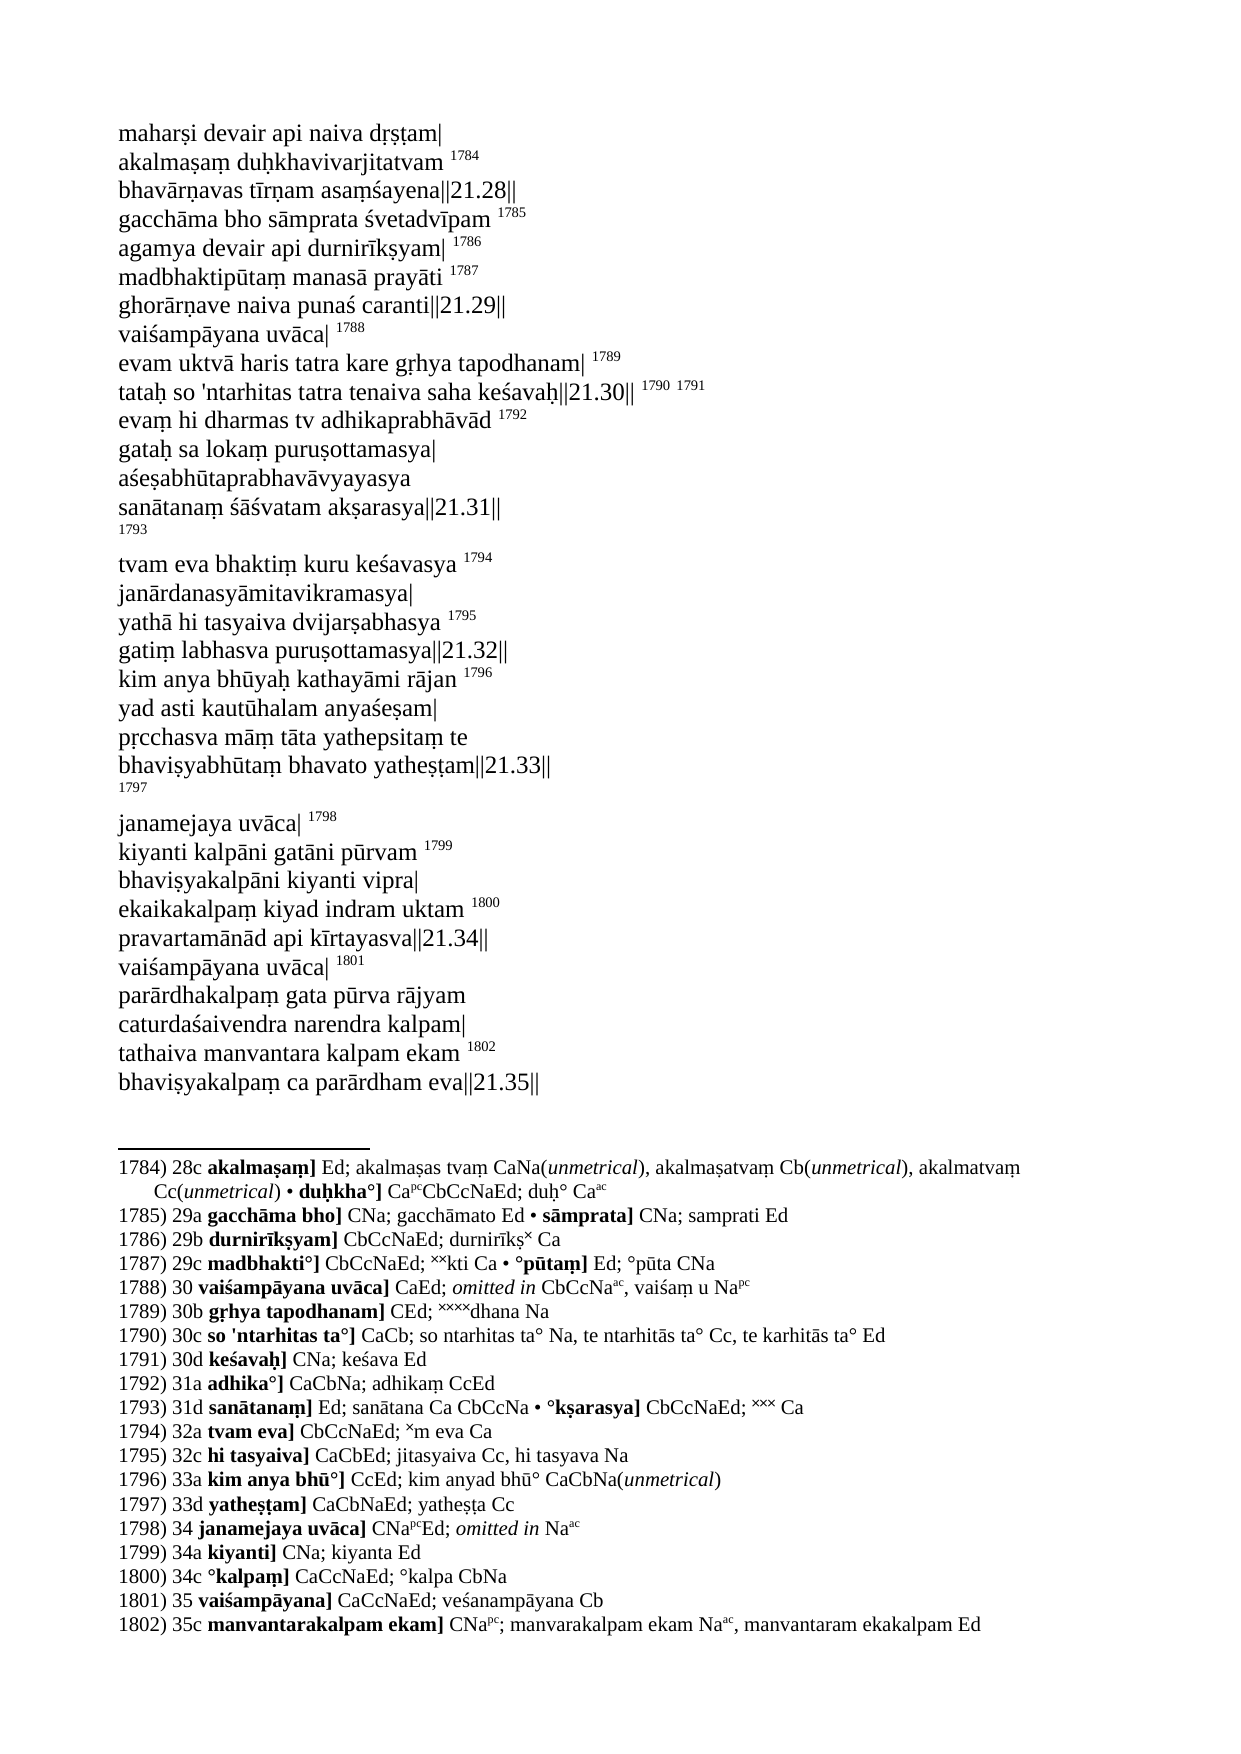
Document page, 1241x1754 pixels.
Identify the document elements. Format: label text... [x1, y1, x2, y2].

text yad asti kautūhalam anyaśeṣam| [118, 693, 1122, 722]
text bhavārṇavas tīrṇam asaṃśayena||21.28|| [118, 176, 1122, 204]
text aśeṣabhūtaprabhavāvyayasya [118, 463, 1122, 492]
text ) 34a kiyanti] CNa; kiyanta Ed [118, 1539, 1122, 1564]
text ) 31a adhika°] CaCbNa; adhikaṃ CcEd [118, 1371, 1122, 1395]
text tataḥ so 'ntarhitas tatra tenaiva saha keśavaḥ||21.30|| [118, 377, 1122, 406]
text ) 28c akalmaṣaṃ] Ed; akalmaṣas tvaṃ CaNa(unmetrical), akalmaṣatvaṃ Cb(unmetrical), akalmatvaṃ Cc(unmetrical) • duḥkha°] CapcCbCcNaEd; duḥ° Caac [118, 1154, 1122, 1203]
text ) 34 janamejaya uvāca] CNapcEd; omitted in Naac [118, 1516, 1122, 1539]
text ) 30 vaiśampāyana uvāca] CaEd; omitted in CbCcNaac, vaiśaṃ u Napc [118, 1275, 1122, 1299]
text ekaikakalpaṃ kiyad indram uktam [118, 894, 1122, 923]
text vaiśampāyana uvāca| [118, 319, 1122, 348]
text vaiśampāyana uvāca| [118, 952, 1122, 981]
text gatiṃ labhasva puruṣottamasya||21.32|| [118, 636, 1122, 664]
text akalmaṣaṃ duḥkhavivarjitatvam [118, 147, 1122, 176]
text maharṣi devair api naiva dṛṣṭam| [118, 118, 1122, 147]
text janārdanasyāmitavikramasya| [118, 578, 1122, 607]
text yathā hi tasyaiva dvijarṣabhasya [118, 607, 1122, 636]
text agamya devair api durnirīkṣyam| [118, 233, 1122, 262]
text ) 29c madbhakti°] CbCcNaEd; ˟˟kti Ca • °pūtaṃ] Ed; °pūta CNa [118, 1251, 1122, 1275]
text bhaviṣyakalpaṃ ca parārdham eva||21.35|| [118, 1067, 1122, 1096]
text evam uktvā haris tatra kare gṛhya tapodhanam| [118, 348, 1122, 377]
text ghorārṇave naiva punaś caranti||21.29|| [118, 291, 1122, 319]
text ) 30d keśavaḥ] CNa; keśava Ed [118, 1347, 1122, 1371]
text ) 33d yatheṣṭam] CaCbNaEd; yatheṣṭa Cc [118, 1491, 1122, 1516]
text bhaviṣyabhūtaṃ bhavato yatheṣṭam||21.33|| [118, 751, 1122, 779]
text kim anya bhūyaḥ kathayāmi rājan [118, 664, 1122, 693]
text caturdaśaivendra narendra kalpam| [118, 1009, 1122, 1038]
text bhaviṣyakalpāni kiyanti vipra| [118, 866, 1122, 894]
text ) 32a tvam eva] CbCcNaEd; ˟m eva Ca [118, 1419, 1122, 1443]
text gacchāma bho sāmprata śvetadvīpam [118, 204, 1122, 233]
text ) 33a kim anya bhū°] CcEd; kim anyad bhū° CaCbNa(unmetrical) [118, 1467, 1122, 1491]
text ) 34c °kalpaṃ] CaCcNaEd; °kalpa CbNa [118, 1564, 1122, 1588]
text pravartamānād api kīrtayasva||21.34|| [118, 923, 1122, 952]
text ) 32c hi tasyaiva] CaCbEd; jitasyaiva Cc, hi tasyava Na [118, 1443, 1122, 1467]
text tathaiva manvantara kalpam ekam [118, 1038, 1122, 1067]
text tvam eva bhaktiṃ kuru keśavasya [118, 549, 1122, 578]
text ) 30b gṛhya tapodhanam] CEd; ˟˟˟˟dhana Na [118, 1299, 1122, 1323]
text madbhaktipūtaṃ manasā prayāti [118, 262, 1122, 291]
text parārdhakalpaṃ gata pūrva rājyam [118, 981, 1122, 1009]
text janamejaya uvāca| [118, 808, 1122, 837]
text ) 29a gacchāma bho] CNa; gacchāmato Ed • sāmprata] CNa; samprati Ed [118, 1203, 1122, 1227]
text sanātanaṃ śāśvatam akṣarasya||21.31|| [118, 492, 1122, 521]
text gataḥ sa lokaṃ puruṣottamasya| [118, 434, 1122, 463]
text ) 29b durnirīkṣyam] CbCcNaEd; durnirīkṣ˟ Ca [118, 1227, 1122, 1251]
text ) 35 vaiśampāyana] CaCcNaEd; veśanampāyana Cb [118, 1588, 1122, 1612]
text ) 35c manvantarakalpam ekam] CNapc; manvarakalpam ekam Naac, manvantaram ekakalpam Ed [118, 1612, 1122, 1636]
text ) 31d sanātanaṃ] Ed; sanātana Ca CbCcNa • °kṣarasya] CbCcNaEd; ˟˟˟ Ca [118, 1395, 1122, 1419]
text evaṃ hi dharmas tv adhikaprabhāvād [118, 406, 1122, 434]
text pṛcchasva māṃ tāta yathepsitaṃ te [118, 722, 1122, 751]
text kiyanti kalpāni gatāni pūrvam [118, 837, 1122, 866]
text ) 30c so 'ntarhitas ta°] CaCb; so ntarhitas ta° Na, te ntarhitās ta° Cc, te karhitās ta° Ed [118, 1323, 1122, 1347]
